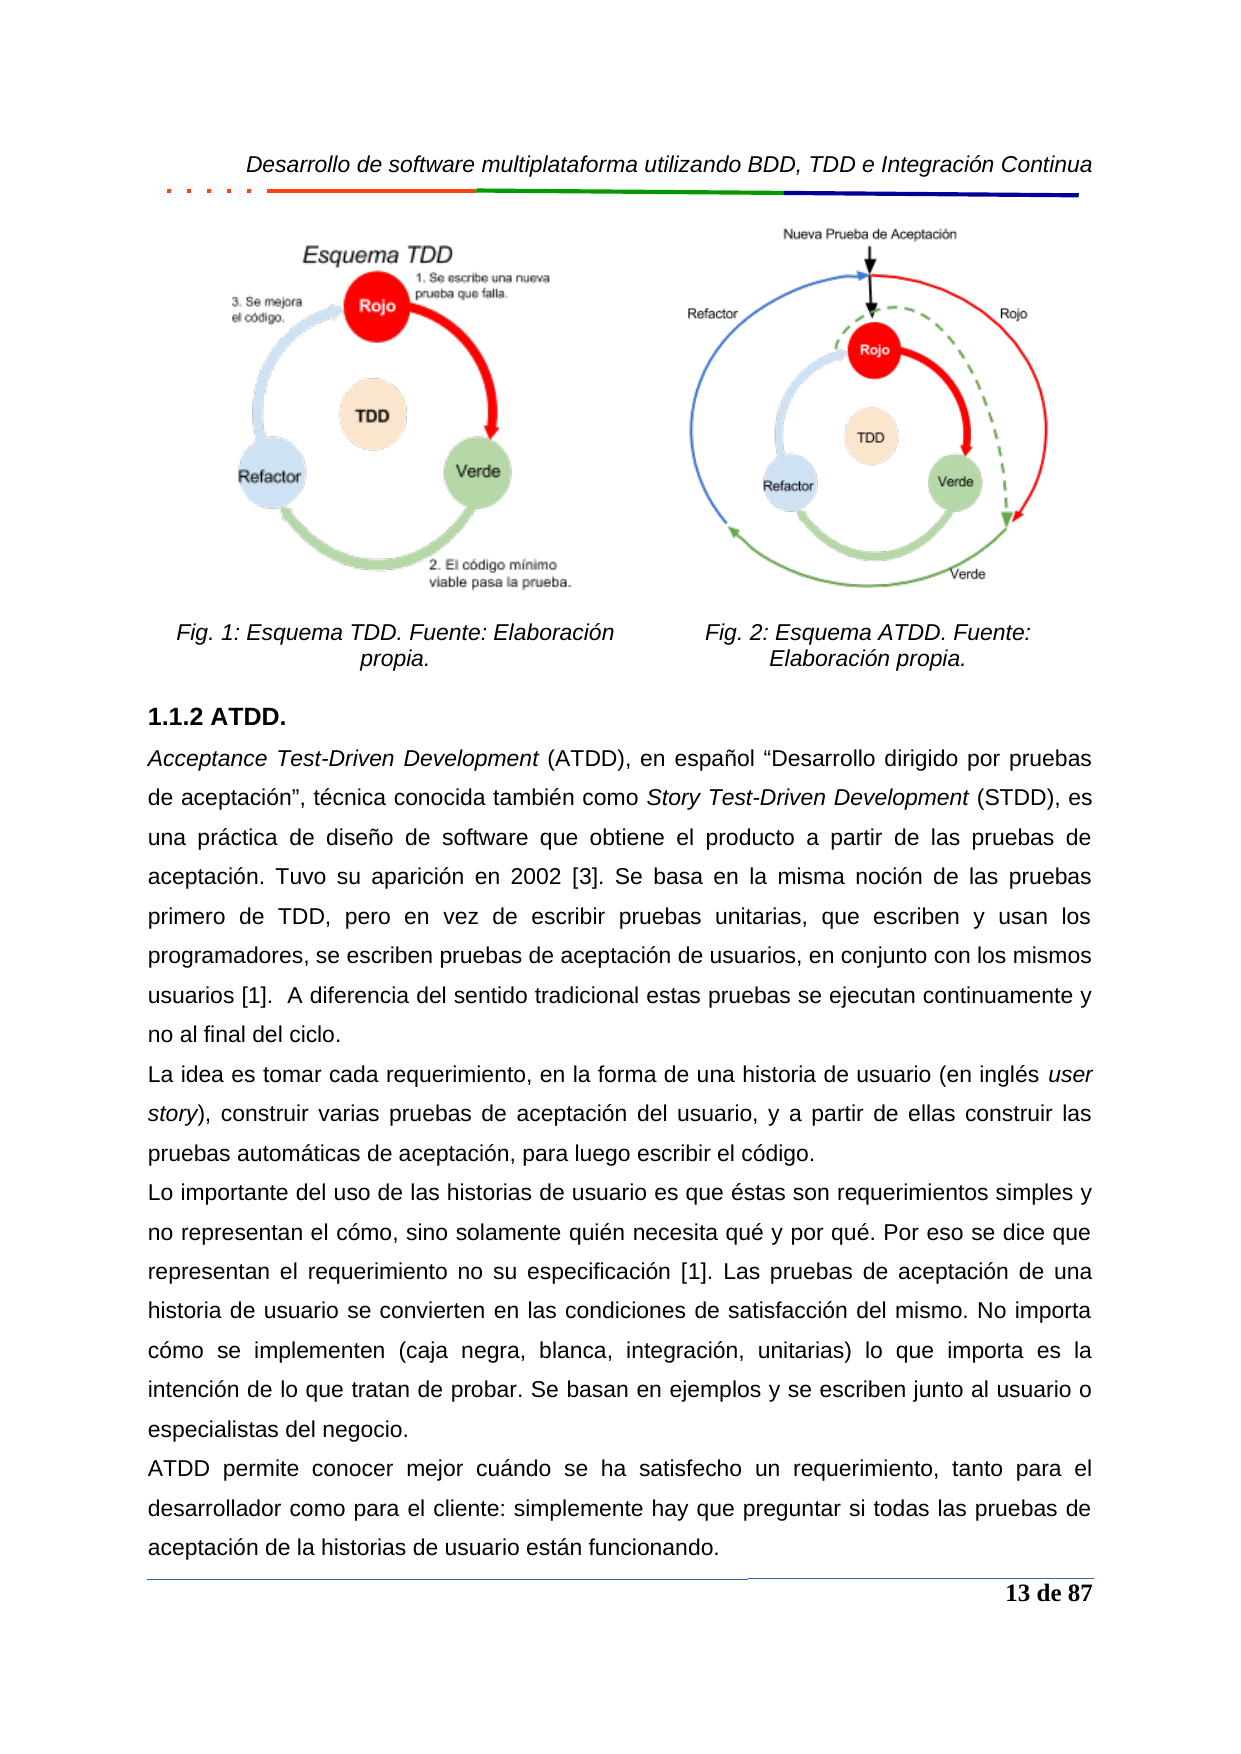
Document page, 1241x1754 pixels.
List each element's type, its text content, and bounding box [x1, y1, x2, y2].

picture [217, 227, 573, 595]
text La idea es tomar cada requerimiento, en la forma de una historia de usuario (en inglés user story), construir varias pruebas de aceptación del usuario, y a partir de ellas construir las pruebas automáticas de aceptación, para luego escribir el código. [148, 1061, 1093, 1166]
table_cell Fig. 1: Esquema TDD. Fuente: Elaboración propia. [148, 601, 643, 690]
text Acceptance Test-Driven Development (ATDD), en español “Desarrollo dirigido por pruebas de aceptación”, técnica conocida también como Story Test-Driven Development (STDD), es una práctica de diseño de software que obtiene el producto a partir de las pruebas de aceptación. Tuvo su aparición en 2002 [3]. Se basa en la misma noción de las pruebas primero de TDD, pero en vez de escribir pruebas unitarias, que escriben y usan los programadores, se escriben pruebas de aceptación de usuarios, en conjunto con los mismos usuarios [1]. A diferencia del sentido tradicional estas pruebas se ejecutan continuamente y no al final del ciclo. [148, 745, 1093, 1047]
table_cell Fig. 2: Esquema ATDD. Fuente: Elaboración propia. [643, 601, 1093, 690]
text 1.1.2 ATDD. [148, 702, 1093, 730]
table_header [643, 222, 1093, 601]
text Lo importante del uso de las historias de usuario es que éstas son requerimientos simples y no representan el cómo, sino solamente quién necesita qué y por qué. Por eso se dice que representan el requerimiento no su especificación [1]. Las pruebas de aceptación de una historia de usuario se convierten en las condiciones de satisfacción del mismo. No importa cómo se implementen (caja negra, blanca, integración, unitarias) lo que importa es la intención de lo que tratan de probar. Se basan en ejemplos y se escriben junto al usuario o especialistas del negocio. [148, 1179, 1093, 1442]
picture [686, 227, 1050, 588]
text ATDD permite conocer mejor cuándo se ha satisfecho un requerimiento, tanto para el desarrollador como para el cliente: simplemente hay que preguntar si todas las pruebas de aceptación de la historias de usuario están funcionando. [148, 1455, 1093, 1561]
table_header [148, 222, 643, 601]
